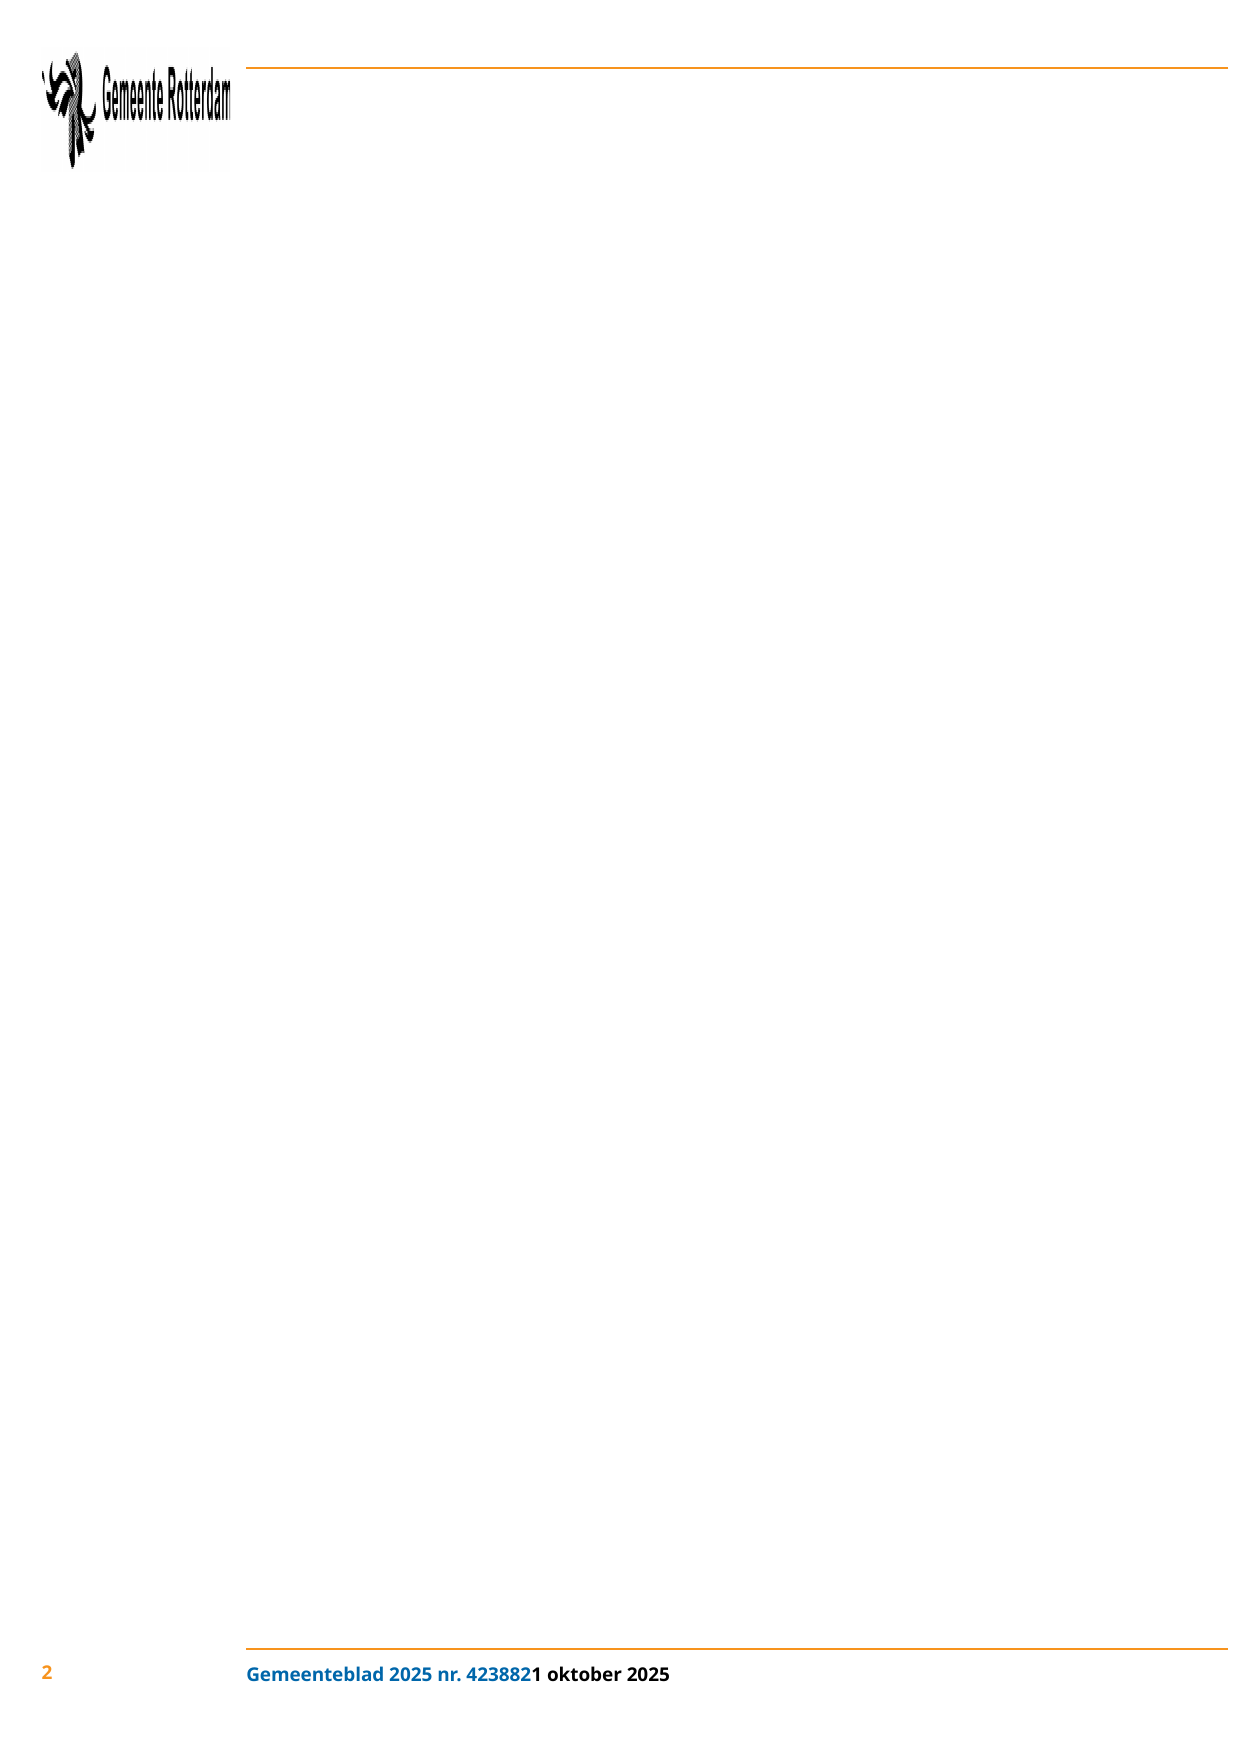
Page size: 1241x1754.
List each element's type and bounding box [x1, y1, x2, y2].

picture [41, 47, 231, 172]
